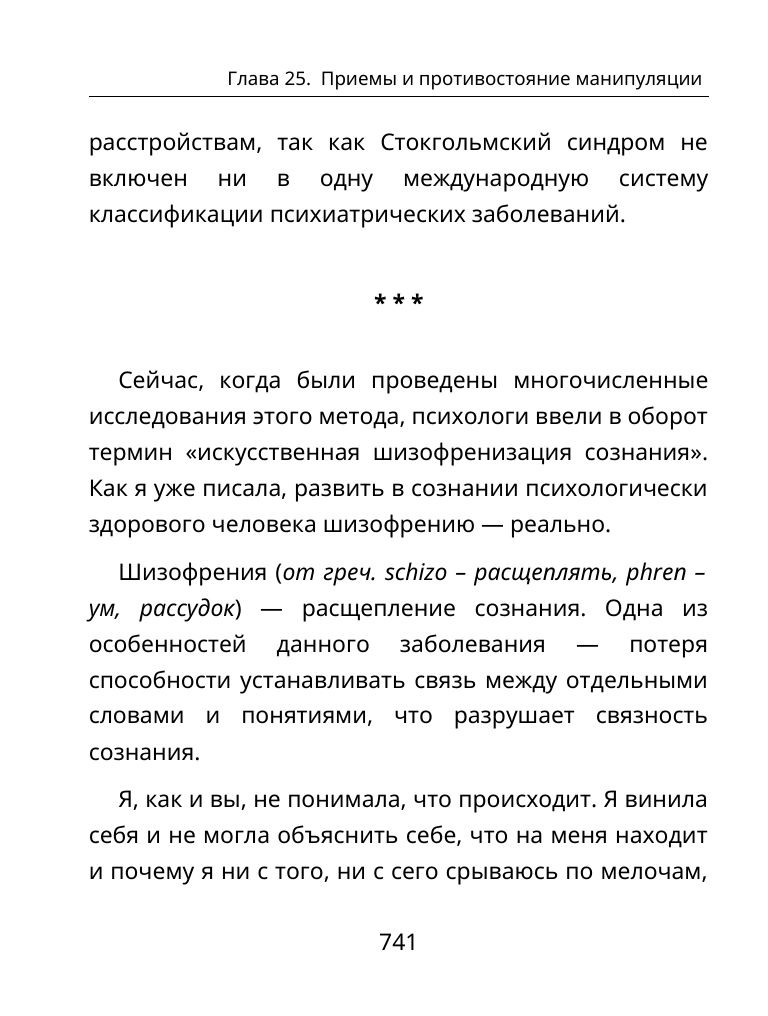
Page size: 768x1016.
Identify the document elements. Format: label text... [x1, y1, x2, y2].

text расстройствам, так как Стокгольмский синдром не включен ни в одну международную систему классификации психиатрических заболеваний. [88, 126, 709, 229]
text Шизофрения (от греч. schizo – расщеплять, phren – ум, рассудок) — расщепление сознания. Одна из особенностей данного заболевания — потеря способности устанавливать связь между отдельными словами и понятиями, что разрушает связность сознания. [88, 556, 709, 767]
subtitle * * * [88, 287, 709, 318]
text Сейчас, когда были проведены многочисленные исследования этого метода, психологи ввели в оборот термин «искусственная шизофренизация сознания». Как я уже писала, развить в сознании психологически здорового человека шизофрению — реально. [88, 364, 709, 539]
text Я, как и вы, не понимала, что происходит. Я винила себя и не могла объяснить себе, что на меня находит и почему я ни с того, ни с сего срываюсь по мелочам, [88, 783, 709, 886]
